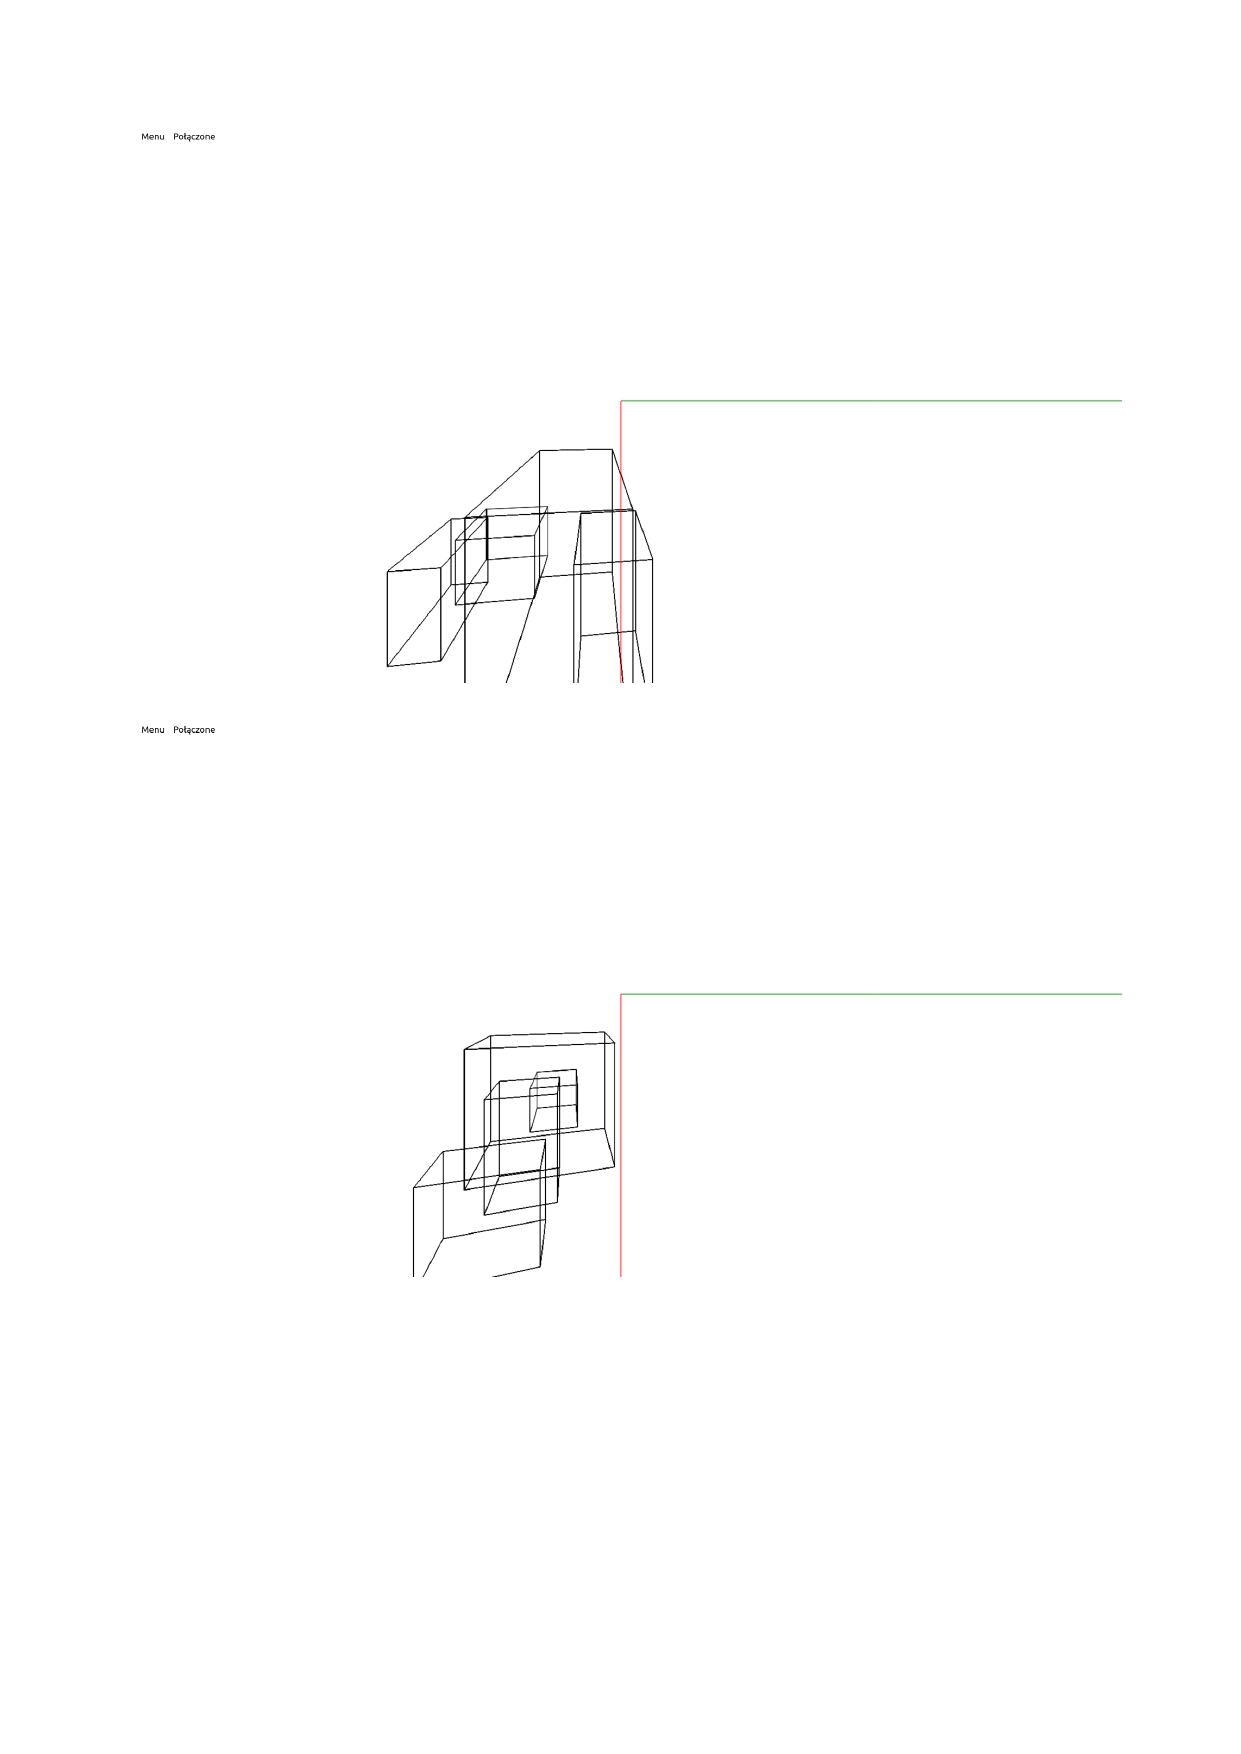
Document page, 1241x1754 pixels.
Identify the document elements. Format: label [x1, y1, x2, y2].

picture [118, 711, 1123, 1277]
picture [118, 118, 1123, 683]
